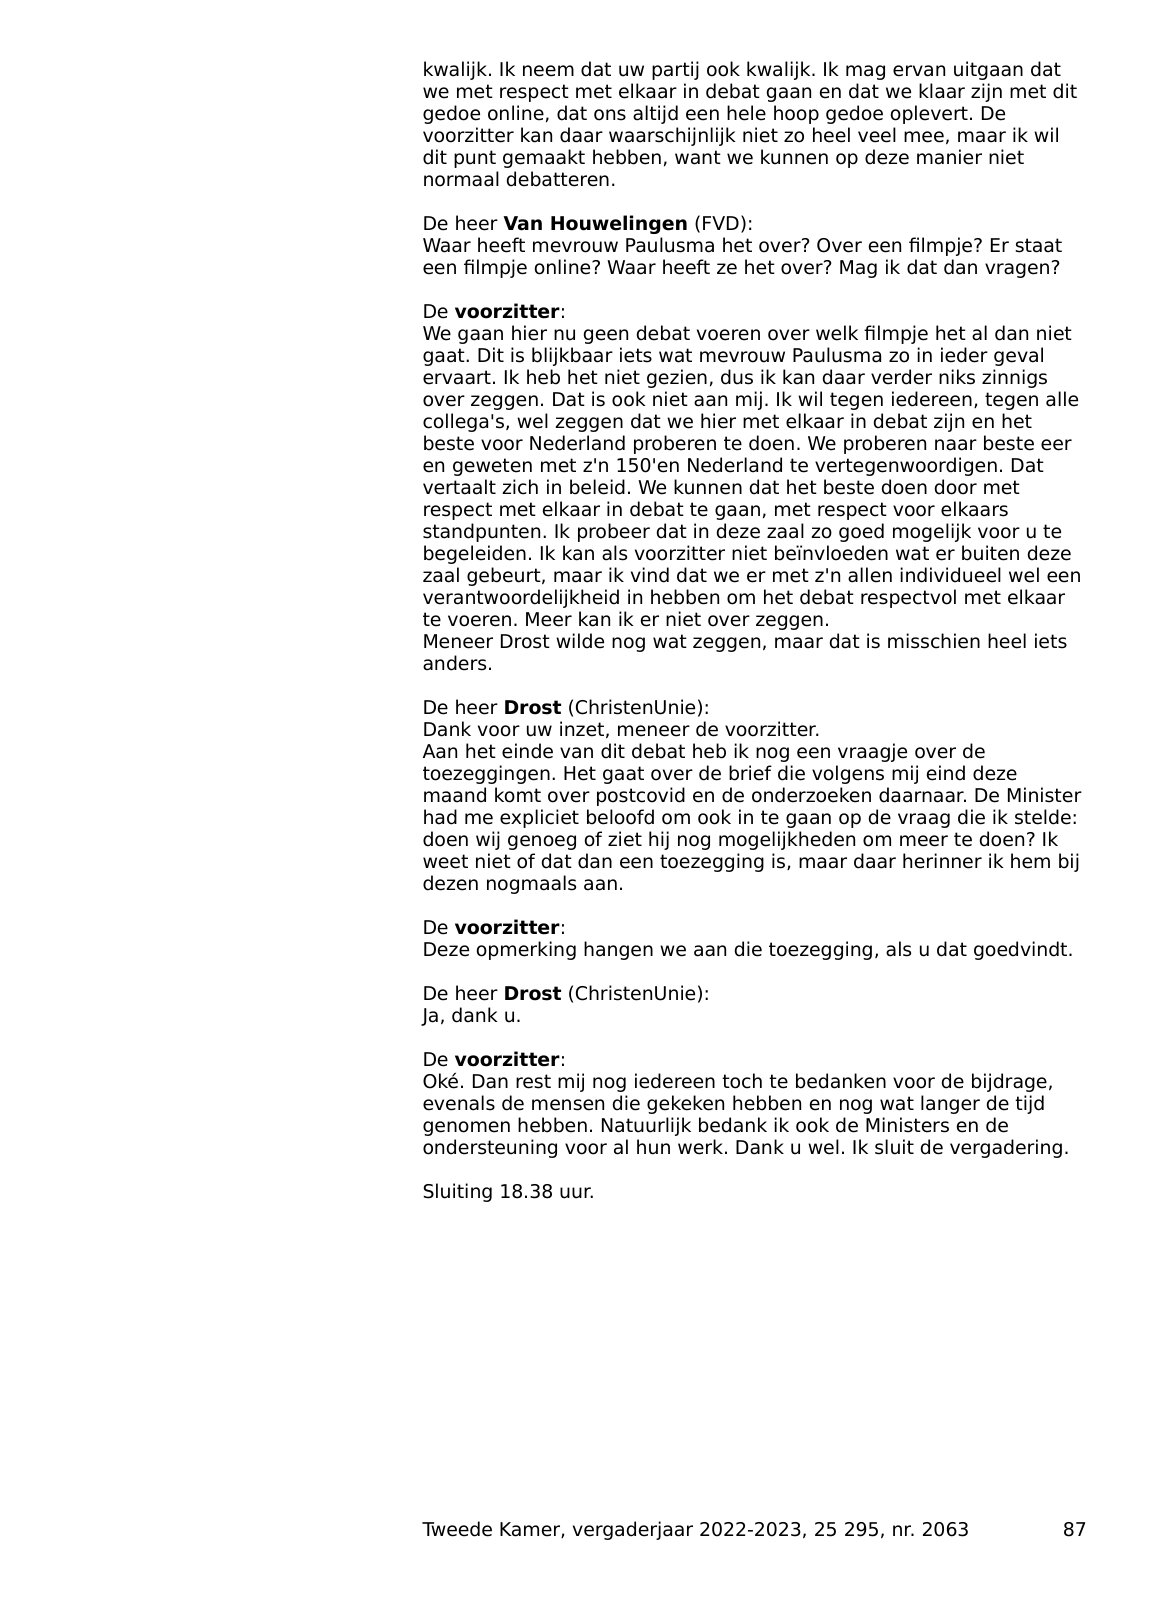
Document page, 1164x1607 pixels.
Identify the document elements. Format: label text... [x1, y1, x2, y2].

text Oké. Dan rest mij nog iedereen toch te bedanken voor de bijdrage, evenals de mensen die gekeken hebben en nog wat langer de tijd genomen hebben. Natuurlijk bedank ik ook de Ministers en de ondersteuning voor al hun werk. Dank u wel. Ik sluit de vergadering. [422, 1071, 1087, 1159]
text De voorzitter: [422, 917, 1087, 939]
text Ja, dank u. [422, 1005, 1087, 1027]
text Deze opmerking hangen we aan die toezegging, als u dat goedvindt. [422, 939, 1087, 961]
text Sluiting 18.38 uur. [422, 1181, 1087, 1203]
text Meneer Drost wilde nog wat zeggen, maar dat is misschien heel iets anders. [422, 631, 1087, 675]
text De voorzitter: [422, 1049, 1087, 1071]
text Aan het einde van dit debat heb ik nog een vraagje over de toezeggingen. Het gaat over de brief die volgens mij eind deze maand komt over postcovid en de onderzoeken daarnaar. De Minister had me expliciet beloofd om ook in te gaan op de vraag die ik stelde: doen wij genoeg of ziet hij nog mogelijkheden om meer te doen? Ik weet niet of dat dan een toezegging is, maar daar herinner ik hem bij dezen nogmaals aan. [422, 741, 1087, 895]
text Dank voor uw inzet, meneer de voorzitter. [422, 719, 1087, 741]
text De voorzitter: [422, 301, 1087, 323]
text De heer Drost (ChristenUnie): [422, 697, 1087, 719]
text Waar heeft mevrouw Paulusma het over? Over een filmpje? Er staat een filmpje online? Waar heeft ze het over? Mag ik dat dan vragen? [422, 235, 1087, 279]
text De heer Van Houwelingen (FVD): [422, 213, 1087, 235]
text We gaan hier nu geen debat voeren over welk filmpje het al dan niet gaat. Dit is blijkbaar iets wat mevrouw Paulusma zo in ieder geval ervaart. Ik heb het niet gezien, dus ik kan daar verder niks zinnigs over zeggen. Dat is ook niet aan mij. Ik wil tegen iedereen, tegen alle collega's, wel zeggen dat we hier met elkaar in debat zijn en het beste voor Nederland proberen te doen. We proberen naar beste eer en geweten met z'n 150'en Nederland te vertegenwoordigen. Dat vertaalt zich in beleid. We kunnen dat het beste doen door met respect met elkaar in debat te gaan, met respect voor elkaars standpunten. Ik probeer dat in deze zaal zo goed mogelijk voor u te begeleiden. Ik kan als voorzitter niet beïnvloeden wat er buiten deze zaal gebeurt, maar ik vind dat we er met z'n allen individueel wel een verantwoordelijkheid in hebben om het debat respectvol met elkaar te voeren. Meer kan ik er niet over zeggen. [422, 323, 1087, 631]
text kwalijk. Ik neem dat uw partij ook kwalijk. Ik mag ervan uitgaan dat we met respect met elkaar in debat gaan en dat we klaar zijn met dit gedoe online, dat ons altijd een hele hoop gedoe oplevert. De voorzitter kan daar waarschijnlijk niet zo heel veel mee, maar ik wil dit punt gemaakt hebben, want we kunnen op deze manier niet normaal debatteren. [422, 59, 1087, 191]
text De heer Drost (ChristenUnie): [422, 983, 1087, 1005]
